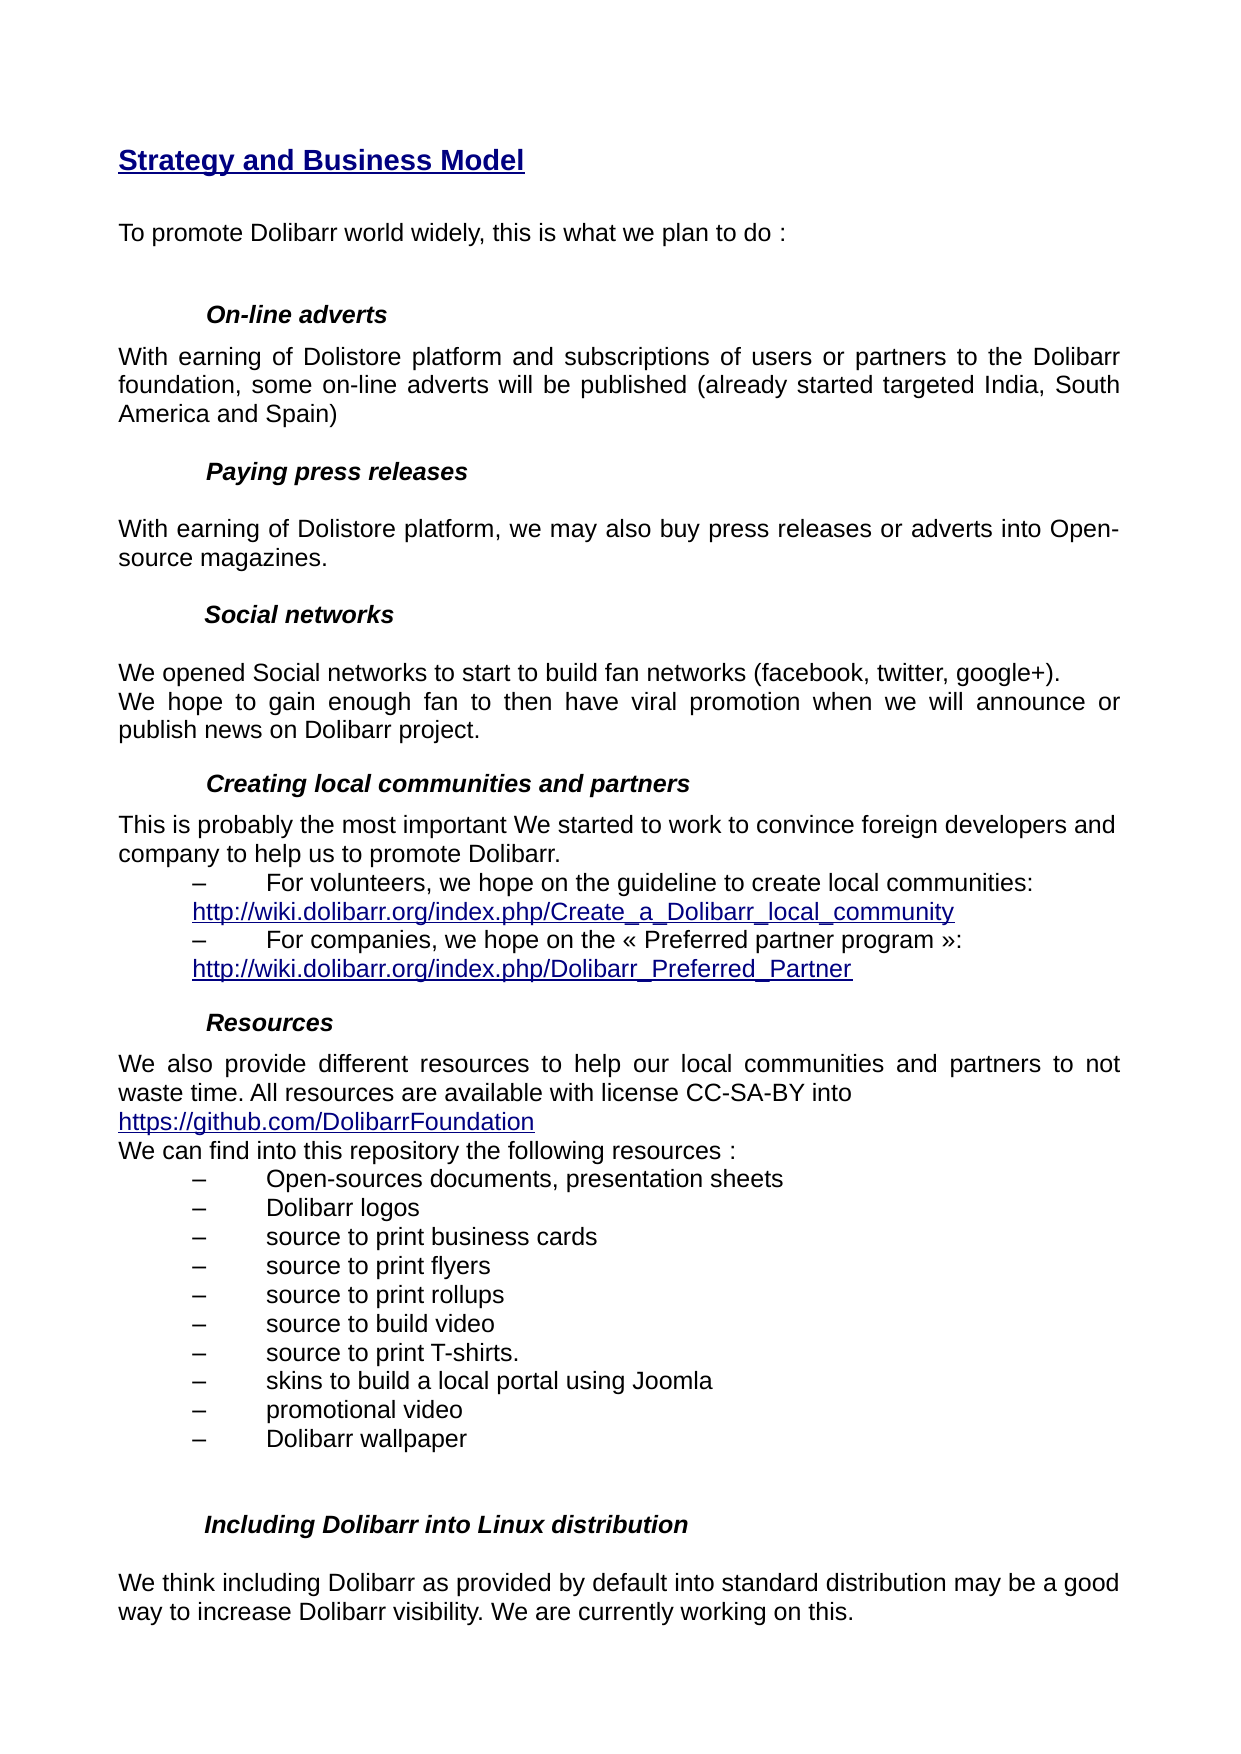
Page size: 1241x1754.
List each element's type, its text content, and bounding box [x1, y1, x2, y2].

subtitle Paying press releases [206, 457, 1122, 485]
list Dolibarr wallpaper [192, 1424, 1122, 1453]
list http://wiki.dolibarr.org/index.php/Dolibarr_Preferred_Partner [192, 954, 1122, 983]
list For companies, we hope on the « Preferred partner program »: [192, 926, 1122, 954]
list We opened Social networks to start to build fan networks (facebook, twitter, google+). [81, 658, 1122, 687]
list source to print business cards [192, 1222, 1122, 1251]
list Dolibarr logos [192, 1193, 1122, 1222]
list source to build video [192, 1309, 1122, 1337]
list source to print T-shirts. [192, 1337, 1122, 1366]
list With earning of Dolistore platform and subscriptions of users or partners to the Dolibarr foundation, some on-line adverts will be published (already started targeted India, South America and Spain) [118, 342, 1122, 428]
text We think including Dolibarr as provided by default into standard distribution may be a good way to increase Dolibarr visibility. We are currently working on this. [81, 1568, 1122, 1625]
list For volunteers, we hope on the guideline to create local communities: http://wiki.dolibarr.org/index.php/Create_a_Dolibarr_local_community [192, 868, 1122, 926]
list source to print rollups [192, 1280, 1122, 1309]
list We hope to gain enough fan to then have viral promotion when we will announce or publish news on Dolibarr project. [81, 687, 1122, 744]
list This is probably the most important We started to work to convince foreign developers and company to help us to promote Dolibarr. [118, 810, 1122, 868]
text To promote Dolibarr world widely, this is what we plan to do : [118, 218, 1122, 247]
list source to print flyers [192, 1251, 1122, 1280]
list Open-sources documents, presentation sheets [192, 1164, 1122, 1193]
text We can find into this repository the following resources : [118, 1136, 1122, 1164]
subtitle On-line adverts [206, 300, 1122, 329]
list promotional video [192, 1395, 1122, 1424]
list We also provide different resources to help our local communities and partners to not waste time. All resources are available with license CC-SA-BY into [118, 1049, 1122, 1107]
subtitle Creating local communities and partners [206, 769, 1122, 798]
subtitle Strategy and Business Model [118, 143, 1122, 177]
subtitle Resources [206, 1008, 1122, 1037]
list https://github.com/DolibarrFoundation [118, 1107, 1122, 1136]
list skins to build a local portal using Joomla [192, 1366, 1122, 1395]
subtitle Including Dolibarr into Linux distribution [167, 1510, 1122, 1539]
subtitle Social networks [167, 600, 1122, 629]
text With earning of Dolistore platform, we may also buy press releases or adverts into Open-source magazines. [118, 514, 1122, 572]
